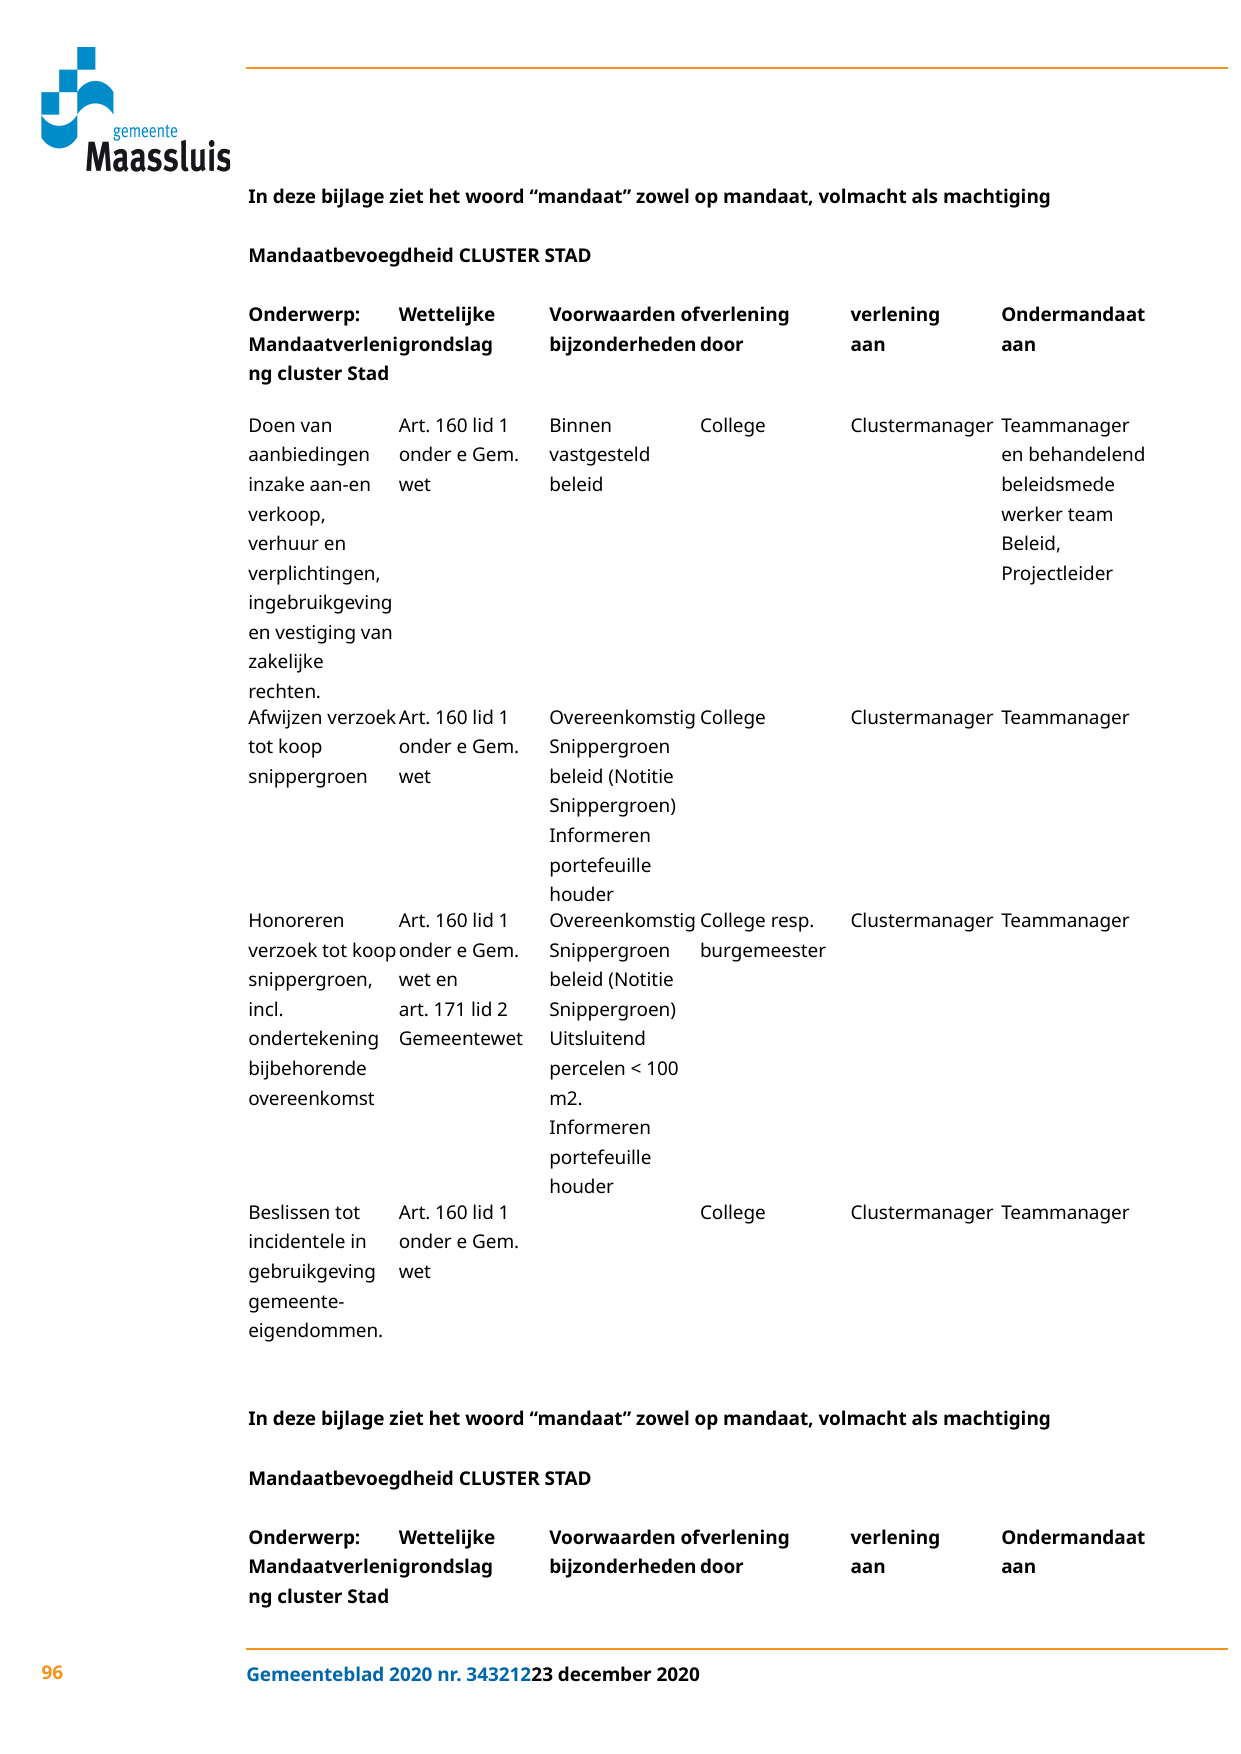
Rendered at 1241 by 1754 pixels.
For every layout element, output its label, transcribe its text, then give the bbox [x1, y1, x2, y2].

table_cell College resp. burgemeester [700, 907, 850, 1199]
table_cell Teammanager [1001, 1199, 1152, 1343]
table_header Ondermandaat aan [1001, 301, 1152, 386]
table_header Wettelijke grondslag [399, 1524, 549, 1609]
table_cell [549, 95, 700, 121]
table_cell [549, 386, 700, 412]
table_cell Overeenkomstig Snippergroen beleid (Notitie Snippergroen) Informeren portefeuille houder [549, 704, 700, 907]
table_cell Art. 160 lid 1 onder e Gem. wet [399, 704, 549, 907]
table_cell [248, 386, 398, 412]
table_cell Clustermanager [850, 907, 1001, 1199]
table_cell [399, 95, 549, 121]
table_cell Teammanager [1001, 704, 1152, 907]
table_cell Teammanager [1001, 907, 1152, 1199]
picture [41, 47, 77, 92]
table_cell [1001, 386, 1152, 412]
table_cell Clustermanager [850, 704, 1001, 907]
text In deze bijlage ziet het woord “mandaat” zowel op mandaat, volmacht als machtiging [248, 183, 1152, 209]
table_cell Honoreren verzoek tot koop snippergroen, incl. ondertekening bijbehorende overeenkomst [248, 907, 398, 1199]
table_cell College [700, 412, 850, 704]
table_header verlening aan [850, 1524, 1001, 1609]
table_cell [700, 95, 850, 121]
table_cell Afwijzen verzoek tot koop snippergroen [248, 704, 398, 907]
table_cell Doen van aanbiedingen inzake aan-en verkoop, verhuur en verplichtingen, ingebruikgeving en vestiging van zakelijke rechten. [248, 412, 398, 704]
table_cell Overeenkomstig Snippergroen beleid (Notitie Snippergroen) Uitsluitend percelen < 100 m2. Informeren portefeuille houder [549, 907, 700, 1199]
table_header Onderwerp: Mandaatverlening cluster Stad [248, 301, 398, 386]
text Mandaatbevoegdheid CLUSTER STAD [248, 242, 1152, 268]
table_header Voorwaarden of bijzonderheden [549, 301, 700, 386]
table_header Ondermandaat aan [1001, 1524, 1152, 1609]
table_cell [1001, 95, 1152, 121]
table_cell College [700, 1199, 850, 1343]
table_header verlening door [700, 301, 850, 386]
text In deze bijlage ziet het woord “mandaat” zowel op mandaat, volmacht als machtiging [248, 1406, 1152, 1431]
table_cell Art. 160 lid 1 onder e Gem. wet [399, 1199, 549, 1343]
table_cell [248, 95, 398, 121]
table_header Voorwaarden of bijzonderheden [549, 1524, 700, 1609]
table_header verlening aan [850, 301, 1001, 386]
table_cell Beslissen tot incidentele in gebruikgeving gemeente-eigendommen. [248, 1199, 398, 1343]
table_header Onderwerp: Mandaatverlening cluster Stad [248, 1524, 398, 1609]
table_cell [850, 95, 1001, 121]
table_cell [700, 386, 850, 412]
table_cell [549, 1199, 700, 1343]
table_cell [850, 386, 1001, 412]
table_header Wettelijke grondslag [399, 301, 549, 386]
table_cell Binnen vastgesteld beleid [549, 412, 700, 704]
table_cell [399, 386, 549, 412]
text Mandaatbevoegdheid CLUSTER STAD [248, 1465, 1152, 1491]
picture [41, 47, 231, 172]
table_cell Teammanager en behandelend beleidsmede werker team Beleid, Projectleider [1001, 412, 1152, 704]
table_cell Clustermanager [850, 412, 1001, 704]
table_cell Clustermanager [850, 1199, 1001, 1343]
table_cell Art. 160 lid 1 onder e Gem. wet [399, 412, 549, 704]
table_cell College [700, 704, 850, 907]
table_header verlening door [700, 1524, 850, 1609]
table_cell Art. 160 lid 1 onder e Gem. wet en art. 171 lid 2 Gemeentewet [399, 907, 549, 1199]
